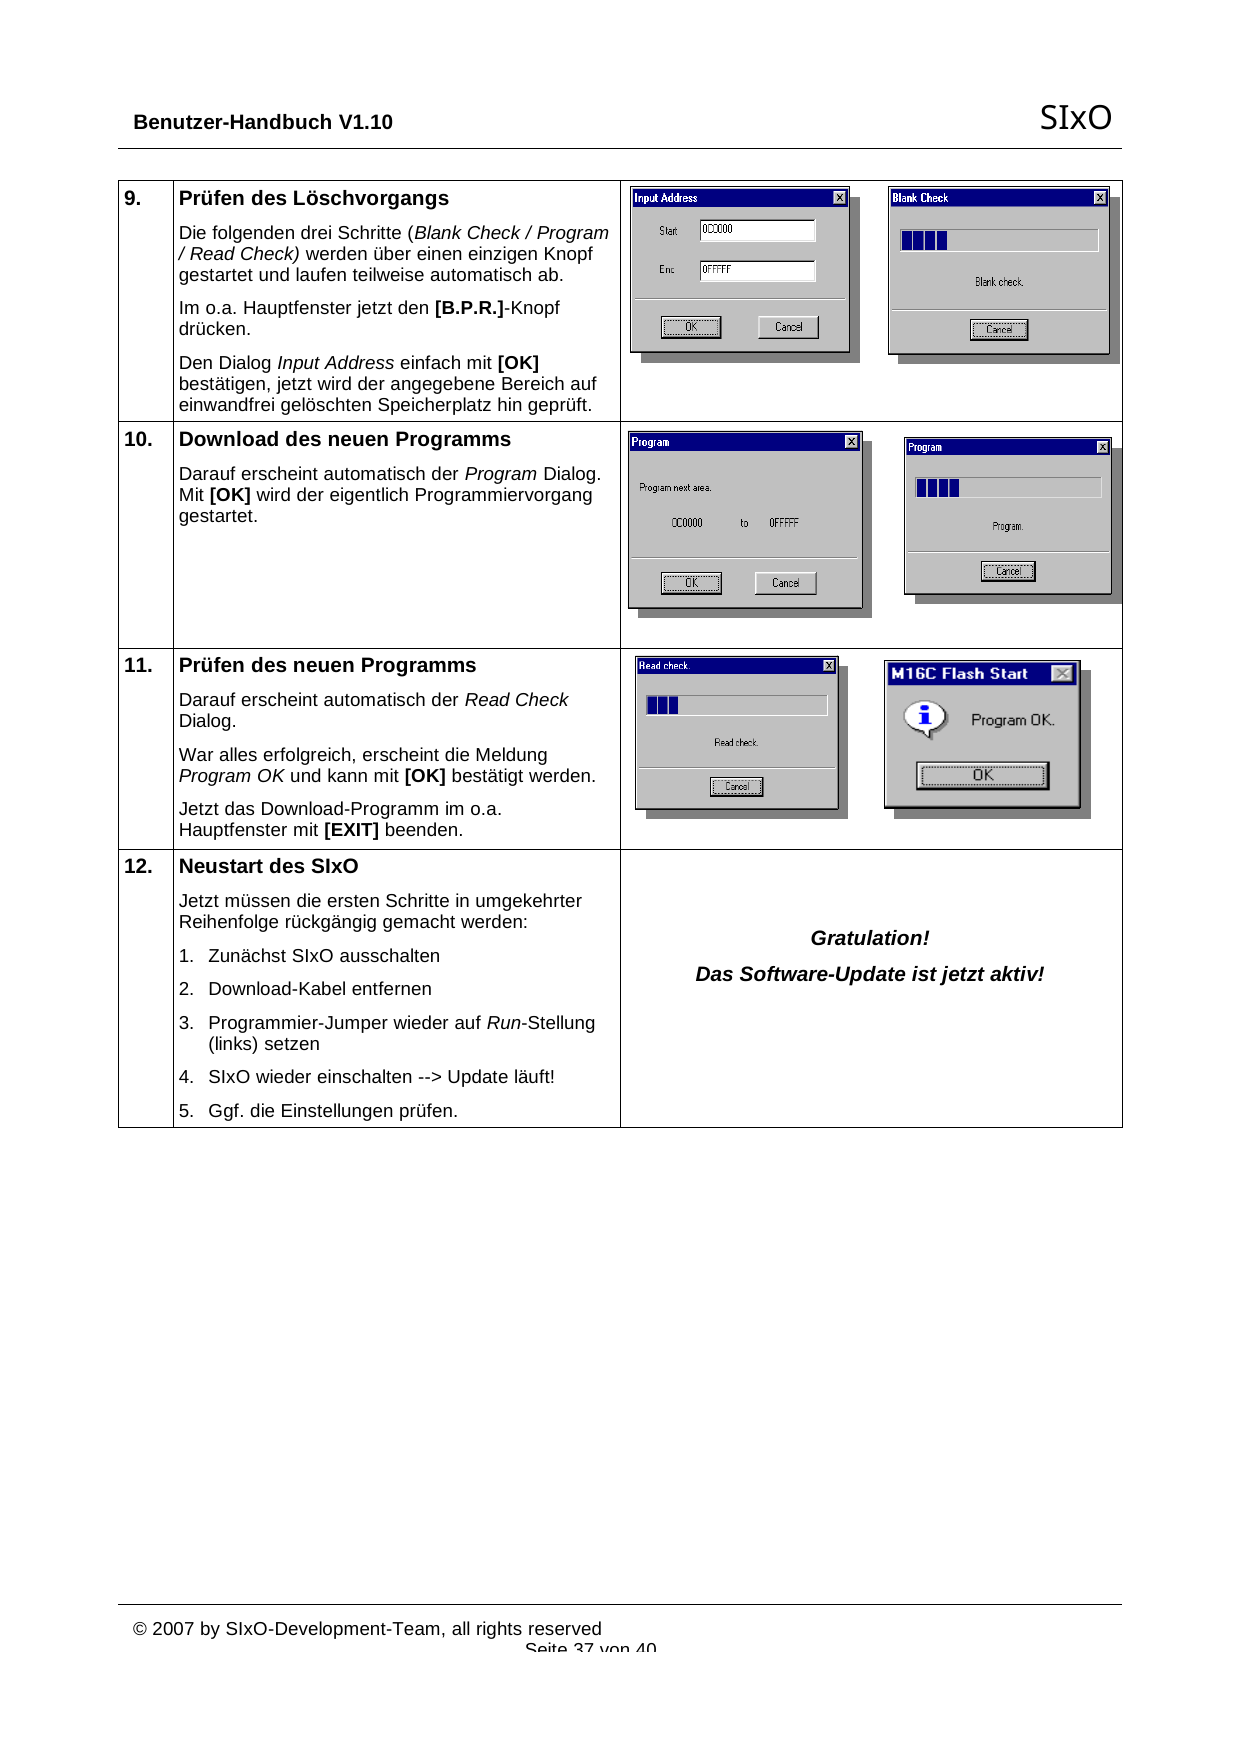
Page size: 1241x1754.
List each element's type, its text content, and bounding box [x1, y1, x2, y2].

table_cell 10. [119, 422, 173, 648]
table_cell [621, 649, 1122, 849]
picture [905, 438, 1111, 594]
picture [636, 657, 838, 809]
table_cell [621, 422, 1122, 648]
table_cell Prüfen des neuen Programms Darauf erscheint automatisch der Read Check Dialog. War alles erfolgreich, erscheint die Meldung Program OK und kann mit [OK] bestätigt werden. Jetzt das Download-Programm im o.a. Hauptfenster mit [EXIT] beenden. [174, 649, 620, 849]
picture [885, 661, 1080, 808]
table_cell Download des neuen Programms Darauf erscheint automatisch der Program Dialog. Mit [OK] wird der eigentlich Programmiervorgang gestartet. [174, 422, 620, 648]
table_cell 11. [119, 649, 173, 849]
table_cell Gratulation! Das Software-Update ist jetzt aktiv! [621, 850, 1122, 1127]
table_cell [621, 354, 1122, 421]
table_cell 9. [119, 181, 173, 421]
picture [889, 187, 1109, 354]
picture [631, 187, 849, 352]
table_cell Neustart des SIxO Jetzt müssen die ersten Schritte in umgekehrter Reihenfolge rückgängig gemacht werden: Zunächst SIxO ausschalten Download-Kabel entfernen Programmier-Jumper wieder auf Run-Stellung (links) setzen SIxO wieder einschalten --> Update läuft! Ggf. die Einstellungen prüfen. [174, 850, 620, 1127]
table_cell 12. [119, 850, 173, 1127]
table_cell Prüfen des Löschvorgangs Die folgenden drei Schritte (Blank Check / Program / Read Check) werden über einen einzigen Knopf gestartet und laufen teilweise automatisch ab. Im o.a. Hauptfenster jetzt den [B.P.R.]-Knopf drücken. Den Dialog Input Address einfach mit [OK] bestätigen, jetzt wird der angegebene Bereich auf einwandfrei gelöschten Speicherplatz hin geprüft. [174, 181, 620, 421]
table_cell [621, 181, 1122, 353]
picture [629, 432, 862, 608]
